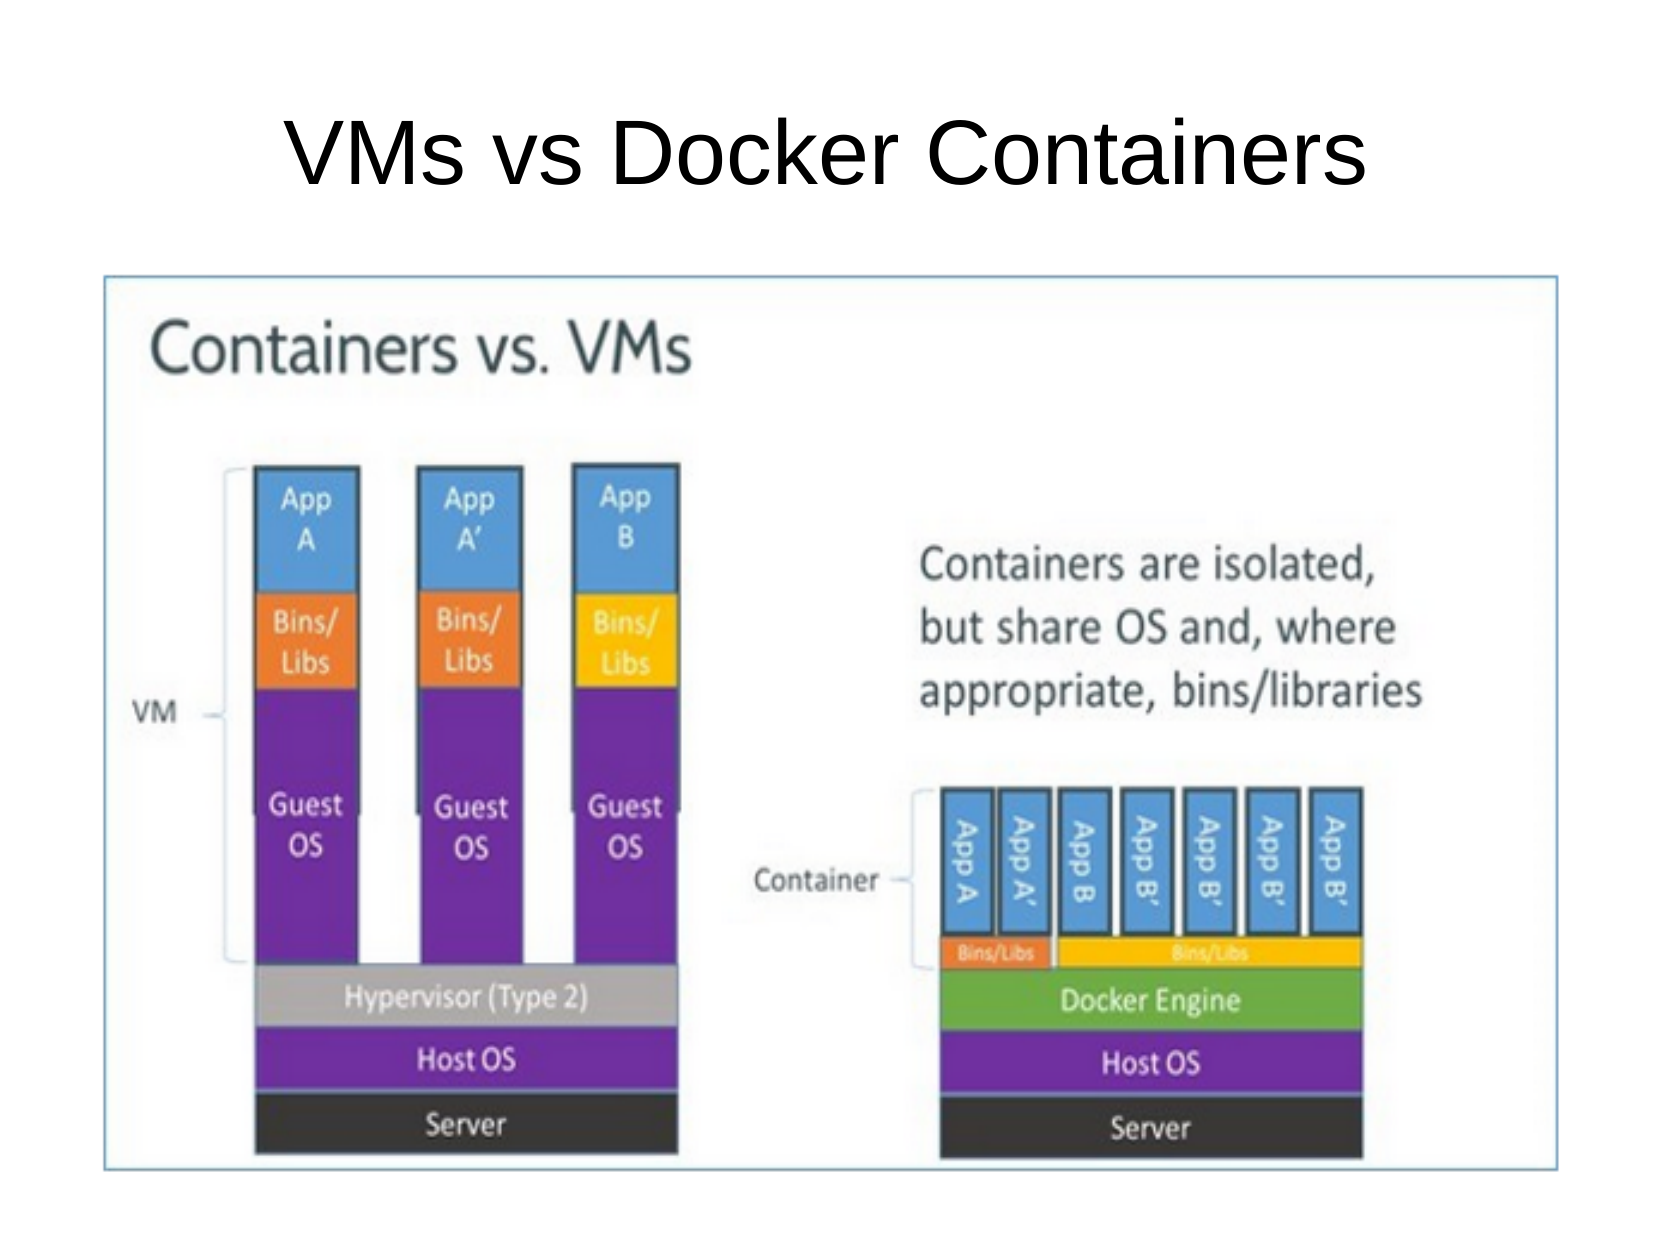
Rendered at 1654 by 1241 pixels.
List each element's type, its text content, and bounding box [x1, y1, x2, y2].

title VMs vs Docker Containers [82, 49, 1571, 257]
picture [85, 263, 1571, 1186]
